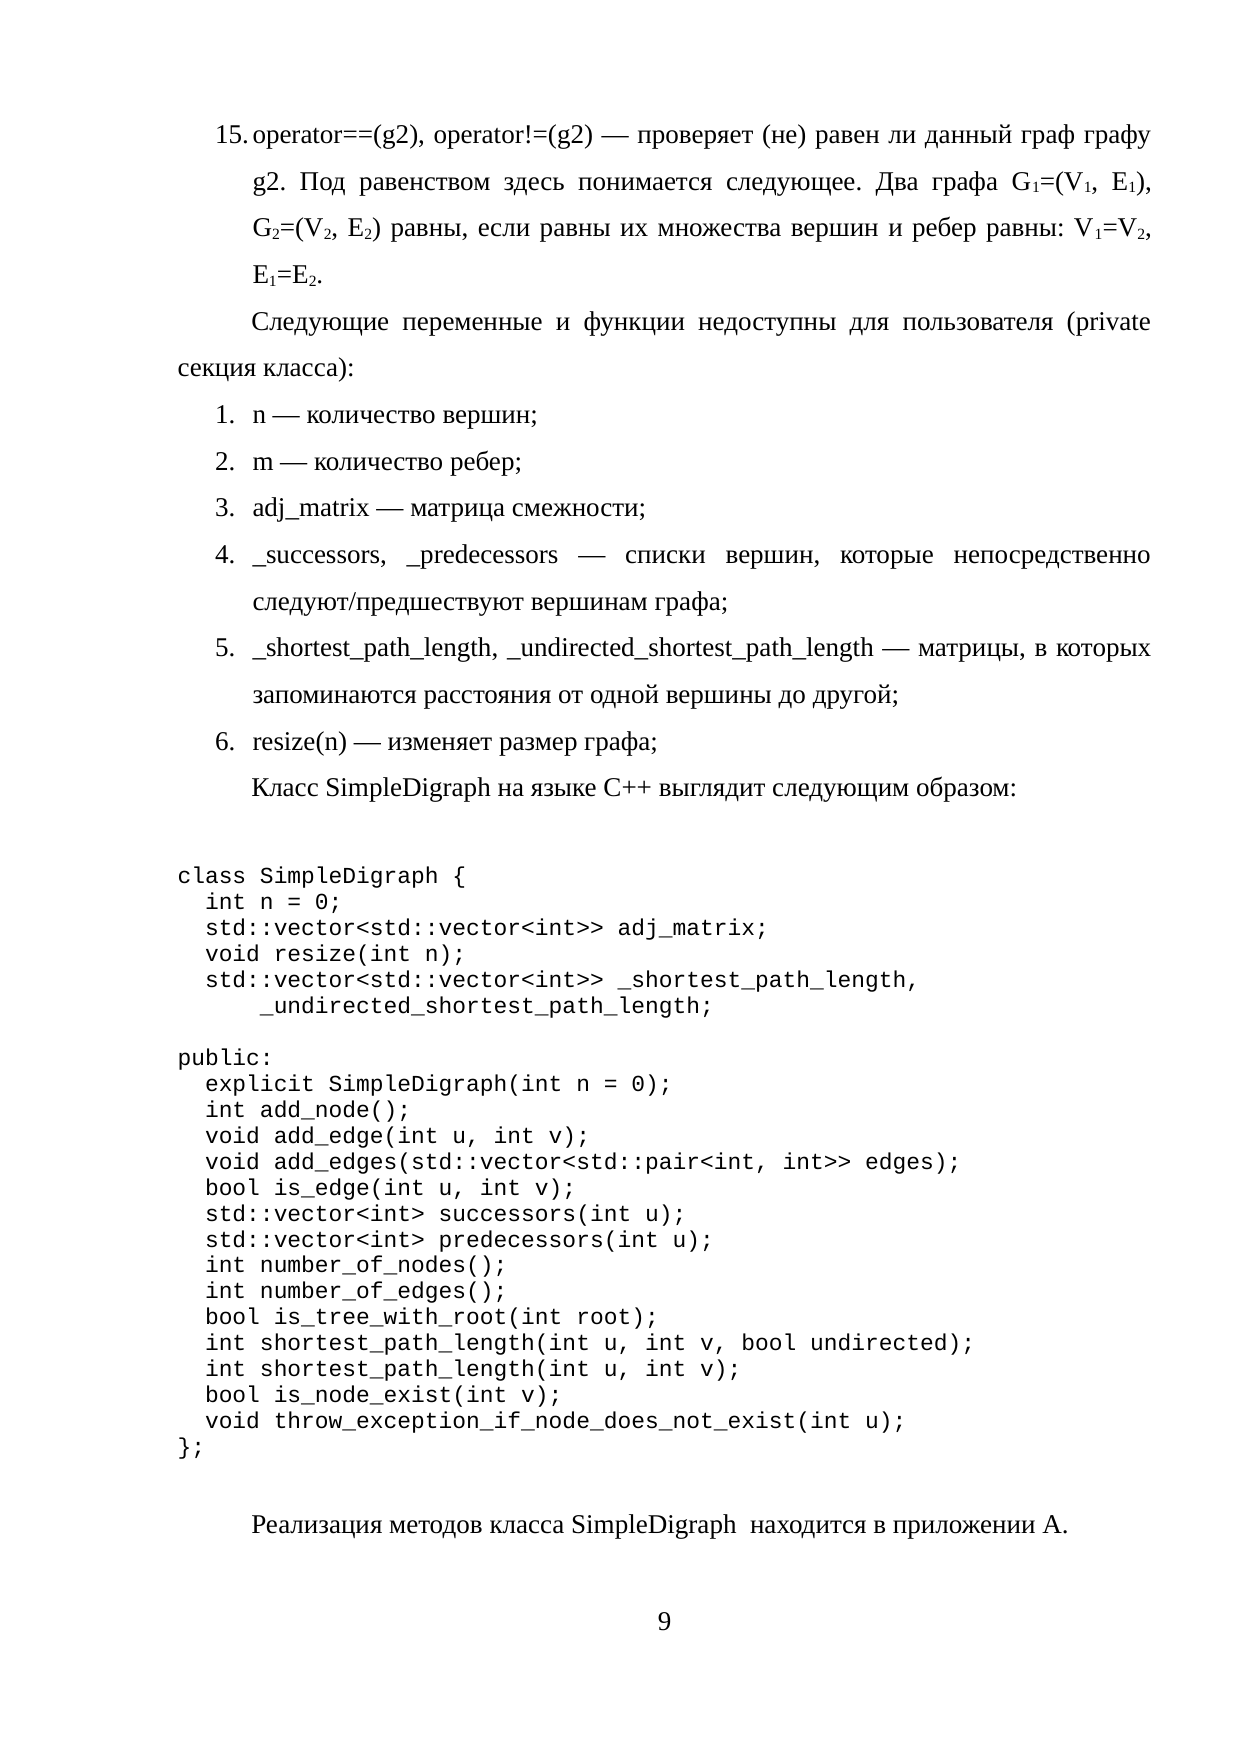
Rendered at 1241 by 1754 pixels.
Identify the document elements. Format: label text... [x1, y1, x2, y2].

text Класс SimpleDigraph на языке C++ выглядит следующим образом: [177, 771, 1152, 803]
text void add_edges(std::vector<std::pair<int, int>> edges); [177, 1150, 1152, 1176]
text void resize(int n); [177, 943, 1152, 968]
text bool is_node_exist(int v); [177, 1383, 1152, 1409]
list _successors, _predecessors — списки вершин, которые непосредственно следуют/предшествуют вершинам графа; [215, 538, 1152, 616]
list adj_matrix — матрица смежности; [215, 491, 1152, 523]
text explicit SimpleDigraph(int n = 0); [177, 1072, 1152, 1098]
text bool is_tree_with_root(int root); [177, 1306, 1152, 1332]
text Следующие переменные и функции недоступны для пользователя (private секция класса): [177, 305, 1152, 383]
text _undirected_shortest_path_length; [177, 994, 1152, 1020]
text int number_of_nodes(); [177, 1254, 1152, 1280]
text class SimpleDigraph { [177, 865, 1152, 891]
list _shortest_path_length, _undirected_shortest_path_length — матрицы, в которых запоминаются расстояния от одной вершины до другой; [215, 631, 1152, 709]
text void add_edge(int u, int v); [177, 1124, 1152, 1150]
text int number_of_edges(); [177, 1280, 1152, 1306]
text }; [177, 1435, 1152, 1461]
list resize(n) — изменяет размер графа; [215, 725, 1152, 756]
text Реализация методов класса SimpleDigraph находится в приложении А. [177, 1508, 1152, 1539]
text bool is_edge(int u, int v); [177, 1176, 1152, 1202]
list m — количество ребер; [215, 445, 1152, 476]
text void throw_exception_if_node_does_not_exist(int u); [177, 1409, 1152, 1435]
text std::vector<std::vector<int>> _shortest_path_length, [177, 968, 1152, 994]
text int shortest_path_length(int u, int v, bool undirected); [177, 1332, 1152, 1358]
list operator==(g2), operator!=(g2) — проверяет (не) равен ли данный граф графу g2. Под равенством здесь понимается следующее. Два графа G1=(V1, E1), G2=(V2, E2) равны, если равны их множества вершин и ребер равны: V1=V2, E1=E2. [215, 118, 1152, 289]
text std::vector<int> successors(int u); [177, 1202, 1152, 1228]
text int shortest_path_length(int u, int v); [177, 1358, 1152, 1383]
text int add_node(); [177, 1098, 1152, 1124]
text int n = 0; [177, 891, 1152, 917]
text std::vector<int> predecessors(int u); [177, 1228, 1152, 1254]
text std::vector<std::vector<int>> adj_matrix; [177, 917, 1152, 943]
list n — количество вершин; [215, 398, 1152, 429]
text public: [177, 1046, 1152, 1072]
